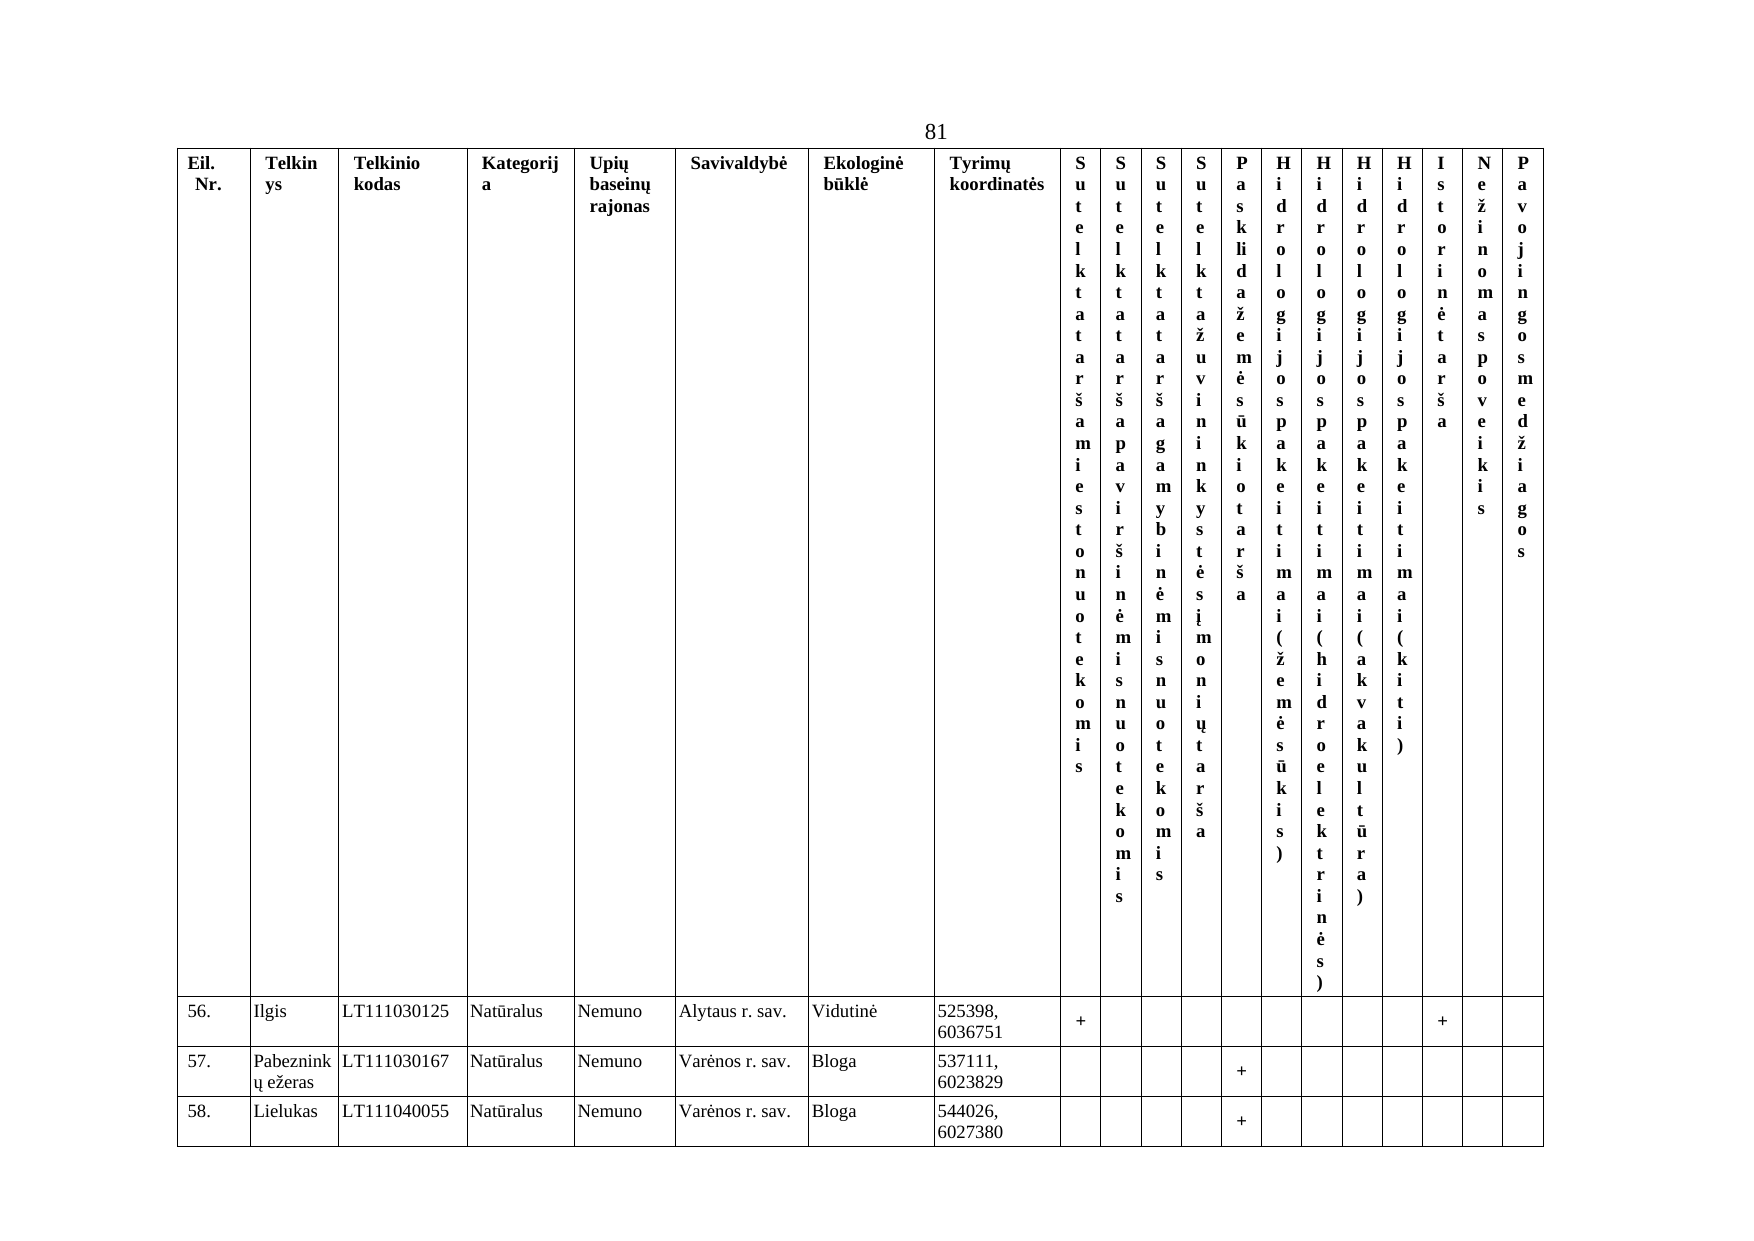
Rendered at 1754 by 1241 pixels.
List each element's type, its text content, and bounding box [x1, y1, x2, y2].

table_cell [1463, 997, 1502, 1046]
table_header Savivaldybė [676, 149, 808, 996]
table_cell [1061, 1047, 1100, 1096]
table_cell Ilgis [251, 997, 338, 1046]
table_cell Pabezninkų ežeras [251, 1047, 338, 1096]
table_header Hidrologijos pakeitimai (akvakultūra) [1343, 149, 1382, 996]
table_cell 537111, 6023829 [935, 1047, 1060, 1096]
table_header Upių baseinų rajonas [575, 149, 675, 996]
table_cell Alytaus r. sav. [676, 997, 808, 1046]
table_cell [1302, 1047, 1342, 1096]
table_cell [1302, 997, 1342, 1046]
table_cell [1343, 997, 1382, 1046]
table_cell LT111040055 [339, 1097, 467, 1146]
table_cell LT111030125 [339, 997, 467, 1046]
table_header Pavojingos medžiagos [1503, 149, 1543, 996]
table_cell Varėnos r. sav. [676, 1097, 808, 1146]
table_cell [1182, 1097, 1221, 1146]
table_cell [1101, 1097, 1141, 1146]
table_cell [1463, 1097, 1502, 1146]
table_cell [1383, 997, 1422, 1046]
table_header Tyrimų koordinatės [935, 149, 1060, 996]
table_cell + [1061, 997, 1100, 1046]
table_cell LT111030167 [339, 1047, 467, 1096]
table_header Ekologinė būklė [809, 149, 934, 996]
table_cell [1343, 1047, 1382, 1096]
table_cell [1383, 1047, 1422, 1096]
table_header Eil. Nr. [178, 149, 250, 996]
table_cell + [1222, 1047, 1261, 1096]
table_cell Vidutinė [809, 997, 934, 1046]
table_cell + [1222, 1097, 1261, 1146]
table_cell [1423, 1097, 1462, 1146]
table_cell Natūralus [468, 1097, 574, 1146]
table_cell [1262, 997, 1301, 1046]
table_cell [1463, 1047, 1502, 1096]
table_cell [1503, 997, 1543, 1046]
table_cell [1101, 1047, 1141, 1096]
table_header Telkinio kodas [339, 149, 467, 996]
table_header Sutelkta žuvininkystės įmonių tarša [1182, 149, 1221, 996]
table_header Istorinė tarša [1423, 149, 1462, 996]
table_cell 544026, 6027380 [935, 1097, 1060, 1146]
table_cell [1503, 1097, 1543, 1146]
table_header Telkinys [251, 149, 338, 996]
table_cell [1423, 1047, 1462, 1096]
table_cell Lielukas [251, 1097, 338, 1146]
table_cell Varėnos r. sav. [676, 1047, 808, 1096]
table_cell [1503, 1047, 1543, 1096]
table_header Sutelkta tarša miesto nuotekomis [1061, 149, 1100, 996]
table_header Pasklida žemės ūkio tarša [1222, 149, 1261, 996]
table_cell Nemuno [575, 1097, 675, 1146]
table_cell Nemuno [575, 997, 675, 1046]
table_cell 57. [178, 1047, 250, 1096]
table_header Hidrologijos pakeitimai (kiti) [1383, 149, 1422, 996]
table_header Nežinomas poveikis [1463, 149, 1502, 996]
table_cell [1142, 1097, 1181, 1146]
table_header Sutelkta tarša gamybinėmis nuotekomis [1142, 149, 1181, 996]
table_header Hidrologijos pakeitimai (hidroelektrinės) [1302, 149, 1342, 996]
table_header Sutelkta tarša paviršinėmis nuotekomis [1101, 149, 1141, 996]
table_cell Bloga [809, 1047, 934, 1096]
table_cell [1142, 997, 1181, 1046]
table_cell [1262, 1047, 1301, 1096]
table_cell Natūralus [468, 1047, 574, 1096]
table_cell [1343, 1097, 1382, 1146]
table_cell [1262, 1097, 1301, 1146]
table_cell 56. [178, 997, 250, 1046]
table_header Hidrologijos pakeitimai (žemės ūkis) [1262, 149, 1301, 996]
table_cell 58. [178, 1097, 250, 1146]
table_cell + [1423, 997, 1462, 1046]
table_cell Natūralus [468, 997, 574, 1046]
table_cell [1383, 1097, 1422, 1146]
table_cell [1302, 1097, 1342, 1146]
table_header Kategorija [468, 149, 574, 996]
table_cell Bloga [809, 1097, 934, 1146]
table_cell Nemuno [575, 1047, 675, 1096]
table_cell 525398, 6036751 [935, 997, 1060, 1046]
table_cell [1061, 1097, 1100, 1146]
table_cell [1142, 1047, 1181, 1096]
table_cell [1182, 1047, 1221, 1096]
table_cell [1222, 997, 1261, 1046]
table_cell [1182, 997, 1221, 1046]
table_cell [1101, 997, 1141, 1046]
